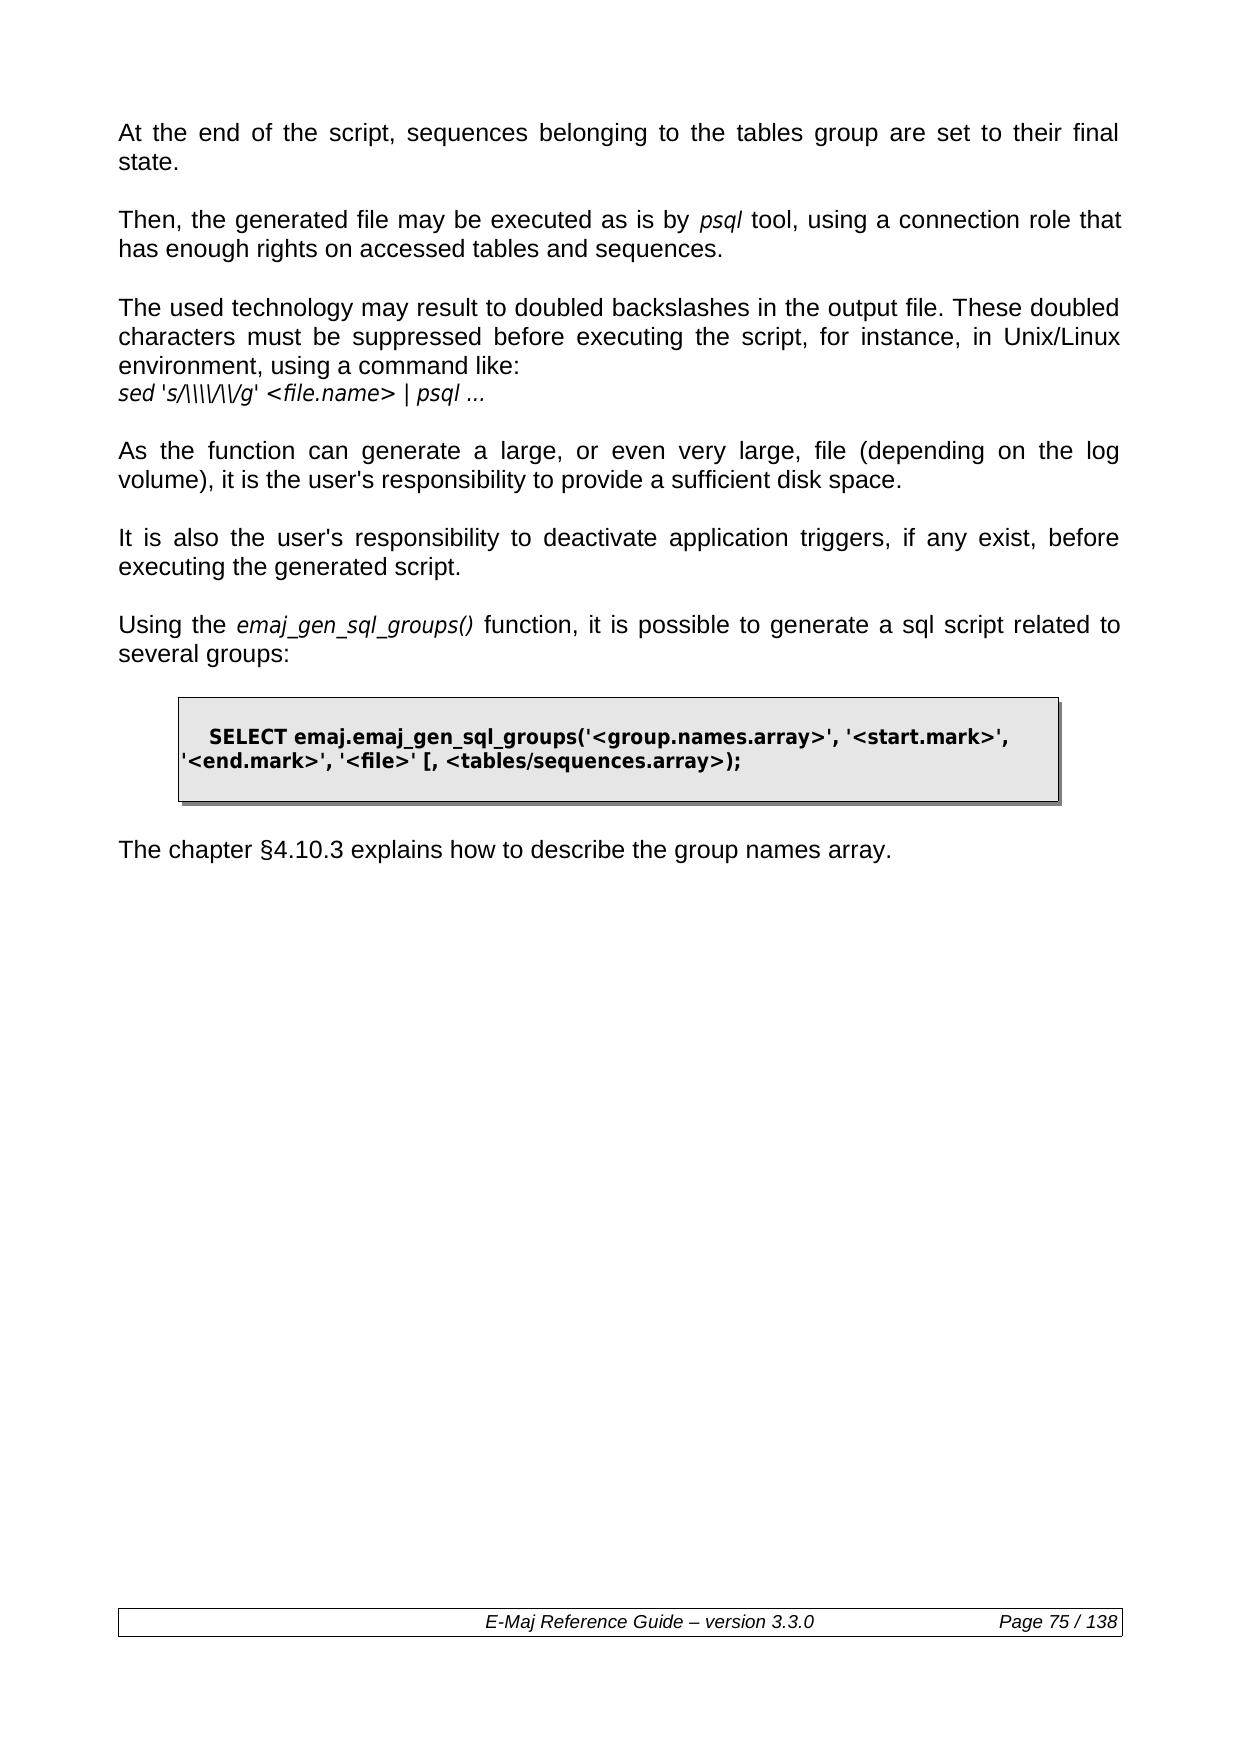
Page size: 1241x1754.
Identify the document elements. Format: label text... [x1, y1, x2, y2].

text It is also the user's responsibility to deactivate application triggers, if any exist, before executing the generated script. [118, 523, 1122, 581]
text The chapter §4.10.3 explains how to describe the group names array. [118, 835, 1122, 864]
text SELECT emaj.emaj_gen_sql_groups('<group.names.array>', '<start.mark>', '<end.mark>', '<file>' [, <tables/sequences.array>); [179, 722, 1058, 771]
text At the end of the script, sequences belonging to the tables group are set to their final state. [118, 118, 1122, 176]
text sed 's/\\\\/\\/g' <file.name> | psql ... [118, 380, 1122, 407]
text The used technology may result to doubled backslashes in the output file. These doubled characters must be suppressed before executing the script, for instance, in Unix/Linux environment, using a command like: [118, 292, 1122, 380]
text Using the emaj_gen_sql_groups() function, it is possible to generate a sql script related to several groups: [118, 610, 1122, 668]
text As the function can generate a large, or even very large, file (depending on the log volume), it is the user's responsibility to provide a sufficient disk space. [118, 436, 1122, 494]
text Then, the generated file may be executed as is by psql tool, using a connection role that has enough rights on accessed tables and sequences. [118, 205, 1122, 263]
